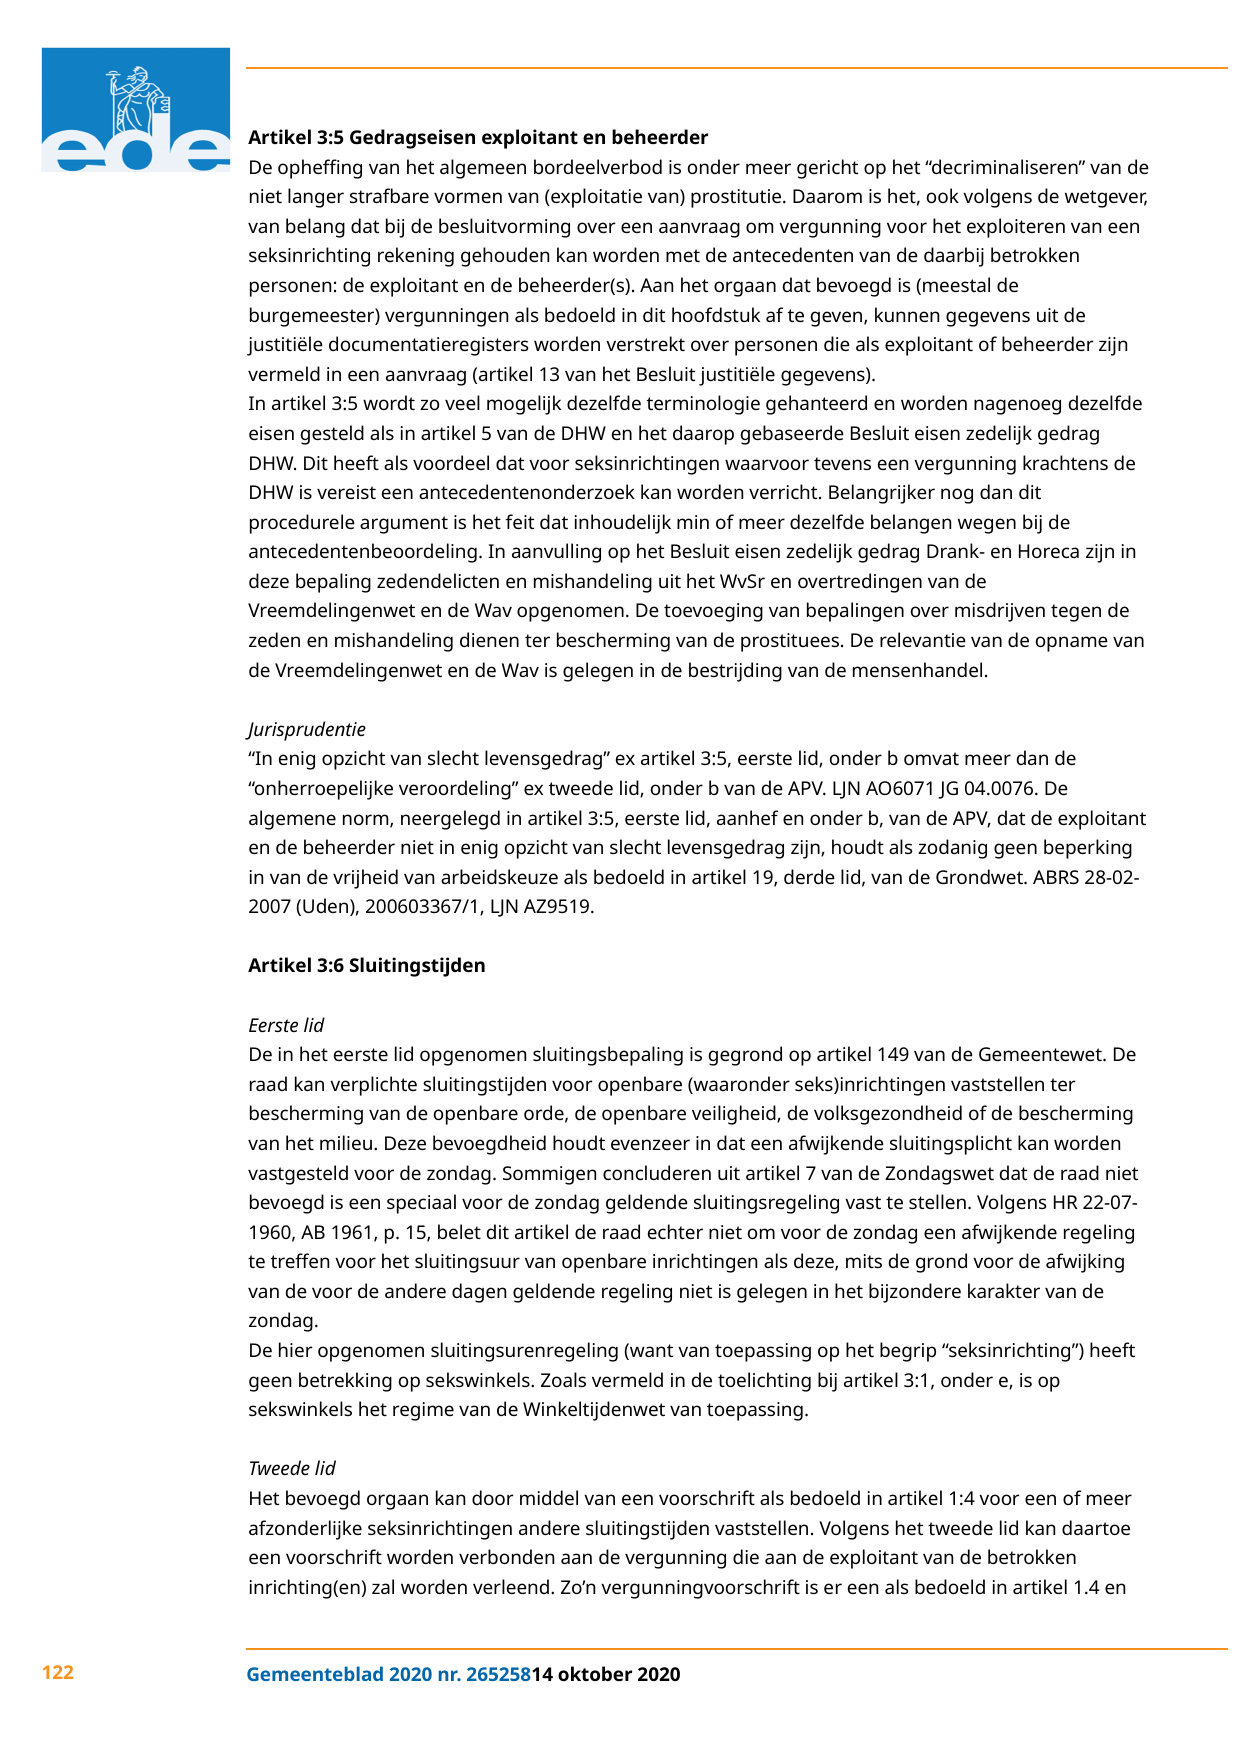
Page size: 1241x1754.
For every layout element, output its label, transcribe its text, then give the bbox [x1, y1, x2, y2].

text “In enig opzicht van slecht levensgedrag” ex artikel 3:5, eerste lid, onder b omvat meer dan de “onherroepelijke veroordeling” ex tweede lid, onder b van de APV. LJN AO6071 JG 04.0076. De algemene norm, neergelegd in artikel 3:5, eerste lid, aanhef en onder b, van de APV, dat de exploitant en de beheerder niet in enig opzicht van slecht levensgedrag zijn, houdt als zodanig geen beperking in van de vrijheid van arbeidskeuze als bedoeld in artikel 19, derde lid, van de Grondwet. ABRS 28-02-2007 (Uden), 200603367/1, LJN AZ9519. [248, 746, 1152, 919]
text Jurisprudentie [248, 716, 1152, 742]
text Het bevoegd orgaan kan door middel van een voorschrift als bedoeld in artikel 1:4 voor een of meer afzonderlijke seksinrichtingen andere sluitingstijden vaststellen. Volgens het tweede lid kan daartoe een voorschrift worden verbonden aan de vergunning die aan de exploitant van de betrokken inrichting(en) zal worden verleend. Zo’n vergunningvoorschrift is er een als bedoeld in artikel 1.4 en [248, 1485, 1152, 1600]
text De opheffing van het algemeen bordeelverbod is onder meer gericht op het “decriminaliseren” van de niet langer strafbare vormen van (exploitatie van) prostitutie. Daarom is het, ook volgens de wetgever, van belang dat bij de besluitvorming over een aanvraag om vergunning voor het exploiteren van een seksinrichting rekening gehouden kan worden met de antecedenten van de daarbij betrokken personen: de exploitant en de beheerder(s). Aan het orgaan dat bevoegd is (meestal de burgemeester) vergunningen als bedoeld in dit hoofdstuk af te geven, kunnen gegevens uit de justitiële documentatieregisters worden verstrekt over personen die als exploitant of beheerder zijn vermeld in een aanvraag (artikel 13 van het Besluit justitiële gegevens). [248, 154, 1152, 387]
picture [41, 47, 231, 172]
text Artikel 3:5 Gedragseisen exploitant en beheerder [248, 124, 1152, 150]
text De hier opgenomen sluitingsurenregeling (want van toepassing op het begrip “seksinrichting”) heeft geen betrekking op sekswinkels. Zoals vermeld in de toelichting bij artikel 3:1, onder e, is op sekswinkels het regime van de Winkeltijdenwet van toepassing. [248, 1337, 1152, 1422]
text Eerste lid [248, 1012, 1152, 1038]
text In artikel 3:5 wordt zo veel mogelijk dezelfde terminologie gehanteerd en worden nagenoeg dezelfde eisen gesteld als in artikel 5 van de DHW en het daarop gebaseerde Besluit eisen zedelijk gedrag DHW. Dit heeft als voordeel dat voor seksinrichtingen waarvoor tevens een vergunning krachtens de DHW is vereist een antecedentenonderzoek kan worden verricht. Belangrijker nog dan dit procedurele argument is het feit dat inhoudelijk min of meer dezelfde belangen wegen bij de antecedentenbeoordeling. In aanvulling op het Besluit eisen zedelijk gedrag Drank- en Horeca zijn in deze bepaling zedendelicten en mishandeling uit het WvSr en overtredingen van de Vreemdelingenwet en de Wav opgenomen. De toevoeging van bepalingen over misdrijven tegen de zeden en mishandeling dienen ter bescherming van de prostituees. De relevantie van de opname van de Vreemdelingenwet en de Wav is gelegen in de bestrijding van de mensenhandel. [248, 391, 1152, 683]
text Artikel 3:6 Sluitingstijden [248, 953, 1152, 978]
text Tweede lid [248, 1456, 1152, 1481]
text De in het eerste lid opgenomen sluitingsbepaling is gegrond op artikel 149 van de Gemeentewet. De raad kan verplichte sluitingstijden voor openbare (waaronder seks)inrichtingen vaststellen ter bescherming van de openbare orde, de openbare veiligheid, de volksgezondheid of de bescherming van het milieu. Deze bevoegdheid houdt evenzeer in dat een afwijkende sluitingsplicht kan worden vastgesteld voor de zondag. Sommigen concluderen uit artikel 7 van de Zondagswet dat de raad niet bevoegd is een speciaal voor de zondag geldende sluitingsregeling vast te stellen. Volgens HR 22-07-1960, AB 1961, p. 15, belet dit artikel de raad echter niet om voor de zondag een afwijkende regeling te treffen voor het sluitingsuur van openbare inrichtingen als deze, mits de grond voor de afwijking van de voor de andere dagen geldende regeling niet is gelegen in het bijzondere karakter van de zondag. [248, 1041, 1152, 1333]
